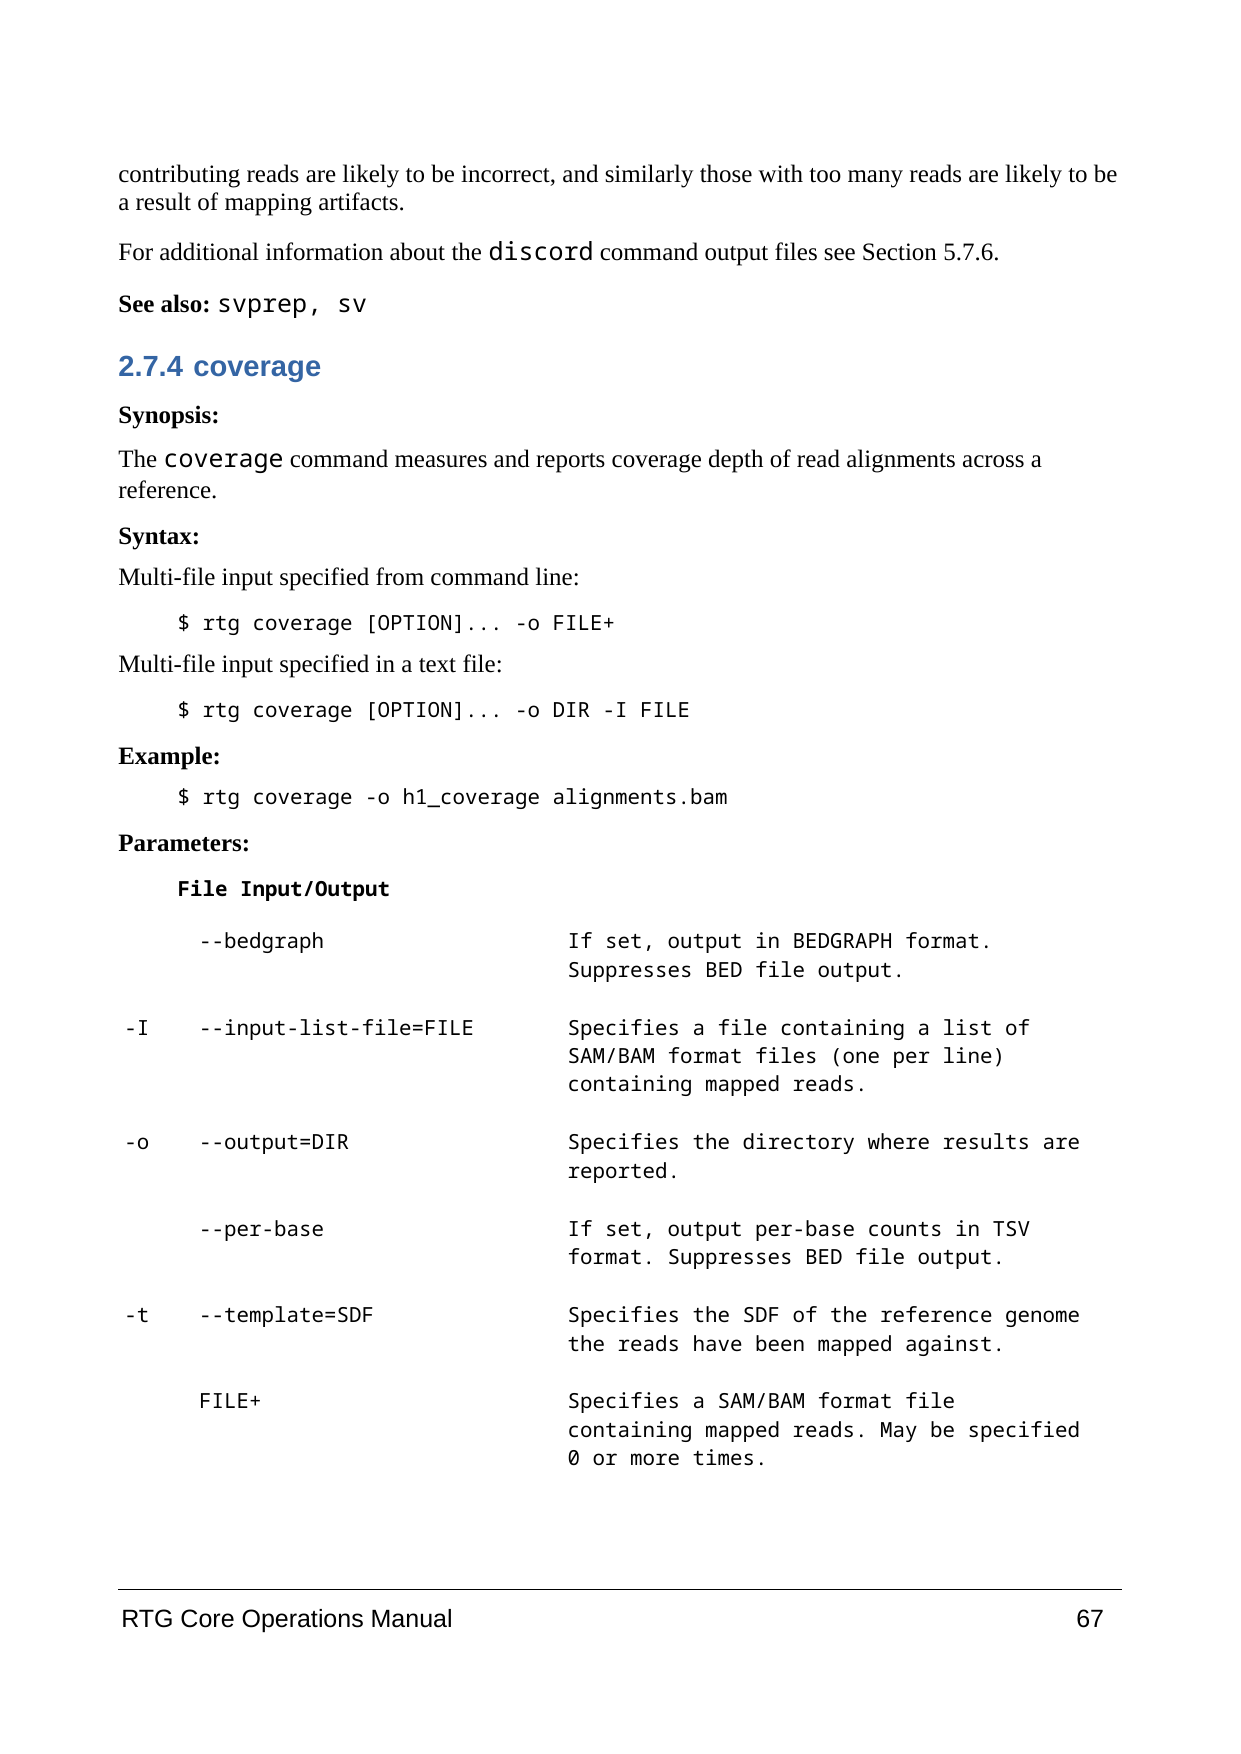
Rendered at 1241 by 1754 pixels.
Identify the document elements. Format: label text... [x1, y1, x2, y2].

subtitle Syntax: [118, 521, 1122, 550]
table_cell FILE+ [193, 1375, 561, 1489]
text $ rtg coverage [OPTION]... -o FILE+ [177, 608, 1122, 637]
text $ rtg coverage -o h1_coverage alignments.bam [177, 782, 1122, 810]
table_cell --output=DIR [193, 1116, 561, 1202]
subtitle coverage [118, 349, 1122, 383]
subtitle Synopsis: [118, 400, 1122, 429]
text The coverage command measures and reports coverage depth of read alignments across a reference. [118, 441, 1122, 504]
subtitle Example: [118, 741, 1122, 770]
table_cell -o [118, 1116, 193, 1202]
table_cell -t [118, 1289, 193, 1375]
table_cell If set, output per-base counts in TSV format. Suppresses BED file output. [561, 1202, 1093, 1288]
table_cell Specifies the SDF of the reference genome the reads have been mapped against. [561, 1289, 1093, 1375]
table_cell -I [118, 1001, 193, 1116]
text For additional information about the discord command output files see Section 5.7.6. [118, 234, 1122, 268]
table_header [118, 915, 193, 1001]
text Multi-file input specified from command line: [118, 562, 1122, 591]
table_cell Specifies a SAM/BAM format file containing mapped reads. May be specified 0 or more times. [561, 1375, 1093, 1489]
table_cell --template=SDF [193, 1289, 561, 1375]
table_cell --input-list-file=FILE [193, 1001, 561, 1116]
table_cell [118, 1375, 193, 1489]
text File Input/Output [177, 874, 1122, 903]
table_cell [118, 1202, 193, 1288]
table_cell --per-base [193, 1202, 561, 1288]
subtitle Parameters: [118, 828, 1122, 857]
text Multi-file input specified in a text file: [118, 649, 1122, 677]
text $ rtg coverage [OPTION]... -o DIR -I FILE [177, 695, 1122, 723]
text See also: svprep, sv [118, 286, 1122, 320]
table_header --bedgraph [193, 915, 561, 1001]
table_header If set, output in BEDGRAPH format. Suppresses BED file output. [561, 915, 1093, 1001]
text contributing reads are likely to be incorrect, and similarly those with too many reads are likely to be a result of mapping artifacts. [118, 159, 1122, 216]
table_cell Specifies a file containing a list of SAM/BAM format files (one per line) containing mapped reads. [561, 1001, 1093, 1116]
table_cell Specifies the directory where results are reported. [561, 1116, 1093, 1202]
